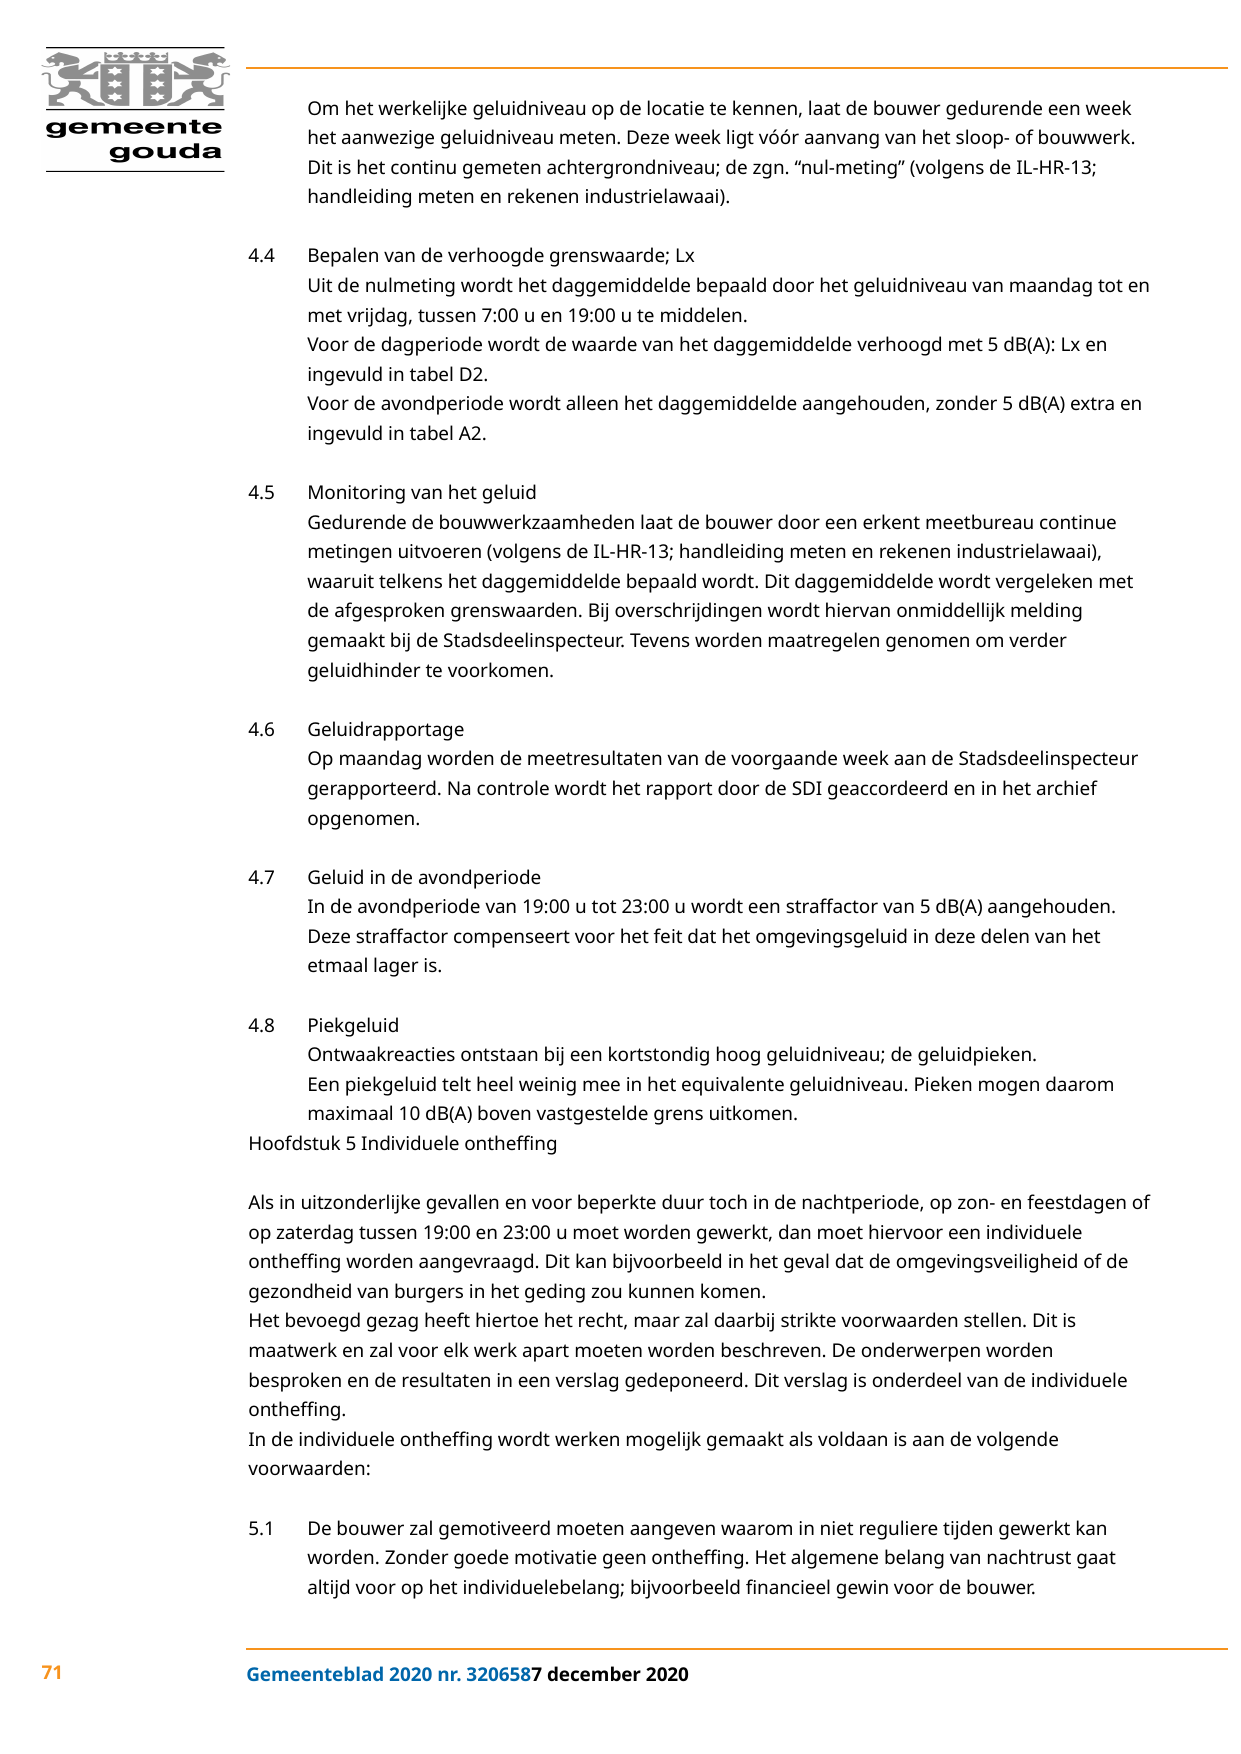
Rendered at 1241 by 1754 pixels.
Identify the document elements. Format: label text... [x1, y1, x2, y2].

list De bouwer zal gemotiveerd moeten aangeven waarom in niet reguliere tijden gewerkt kan worden. Zonder goede motivatie geen ontheffing. Het algemene belang van nachtrust gaat altijd voor op het individuelebelang; bijvoorbeeld financieel gewin voor de bouwer. [248, 1515, 1152, 1600]
picture [41, 47, 231, 172]
list Gedurende de bouwwerkzaamheden laat de bouwer door een erkent meetbureau continue metingen uitvoeren (volgens de IL-HR-13; handleiding meten en rekenen industrielawaai), waaruit telkens het daggemiddelde bepaald wordt. Dit daggemiddelde wordt vergeleken met de afgesproken grenswaarden. Bij overschrijdingen wordt hiervan onmiddellijk melding gemaakt bij de Stadsdeelinspecteur. Tevens worden maatregelen genomen om verder geluidhinder te voorkomen. [248, 509, 1152, 683]
list Bepalen van de verhoogde grenswaarde; Lx [248, 243, 1152, 268]
list Monitoring van het geluid [248, 479, 1152, 505]
list Ontwaakreacties ontstaan bij een kortstondig hoog geluidniveau; de geluidpieken. [248, 1041, 1152, 1067]
list Om het werkelijke geluidniveau op de locatie te kennen, laat de bouwer gedurende een week het aanwezige geluidniveau meten. Deze week ligt vóór aanvang van het sloop- of bouwwerk. Dit is het continu gemeten achtergrondniveau; de zgn. “nul-meting” (volgens de IL-HR-13; handleiding meten en rekenen industrielawaai). [248, 95, 1152, 209]
text Hoofdstuk 5 Individuele ontheffing [248, 1130, 1152, 1156]
text In de individuele ontheffing wordt werken mogelijk gemaakt als voldaan is aan de volgende voorwaarden: [248, 1426, 1152, 1481]
list Piekgeluid [248, 1012, 1152, 1038]
list In de avondperiode van 19:00 u tot 23:00 u wordt een straffactor van 5 dB(A) aangehouden. Deze straffactor compenseert voor het feit dat het omgevingsgeluid in deze delen van het etmaal lager is. [248, 893, 1152, 978]
list Geluid in de avondperiode [248, 864, 1152, 890]
list Uit de nulmeting wordt het daggemiddelde bepaald door het geluidniveau van maandag tot en met vrijdag, tussen 7:00 u en 19:00 u te middelen. [248, 272, 1152, 328]
list Geluidrapportage [248, 716, 1152, 742]
list Voor de dagperiode wordt de waarde van het daggemiddelde verhoogd met 5 dB(A): Lx en ingevuld in tabel D2. [248, 331, 1152, 387]
list Op maandag worden de meetresultaten van de voorgaande week aan de Stadsdeelinspecteur gerapporteerd. Na controle wordt het rapport door de SDI geaccordeerd en in het archief opgenomen. [248, 746, 1152, 831]
text Als in uitzonderlijke gevallen en voor beperkte duur toch in de nachtperiode, op zon- en feestdagen of op zaterdag tussen 19:00 en 23:00 u moet worden gewerkt, dan moet hiervoor een individuele ontheffing worden aangevraagd. Dit kan bijvoorbeeld in het geval dat de omgevingsveiligheid of de gezondheid van burgers in het geding zou kunnen komen. [248, 1189, 1152, 1304]
list Voor de avondperiode wordt alleen het daggemiddelde aangehouden, zonder 5 dB(A) extra en ingevuld in tabel A2. [248, 391, 1152, 446]
text Het bevoegd gezag heeft hiertoe het recht, maar zal daarbij strikte voorwaarden stellen. Dit is maatwerk en zal voor elk werk apart moeten worden beschreven. De onderwerpen worden besproken en de resultaten in een verslag gedeponeerd. Dit verslag is onderdeel van de individuele ontheffing. [248, 1308, 1152, 1422]
list Een piekgeluid telt heel weinig mee in het equivalente geluidniveau. Pieken mogen daarom maximaal 10 dB(A) boven vastgestelde grens uitkomen. [248, 1071, 1152, 1126]
